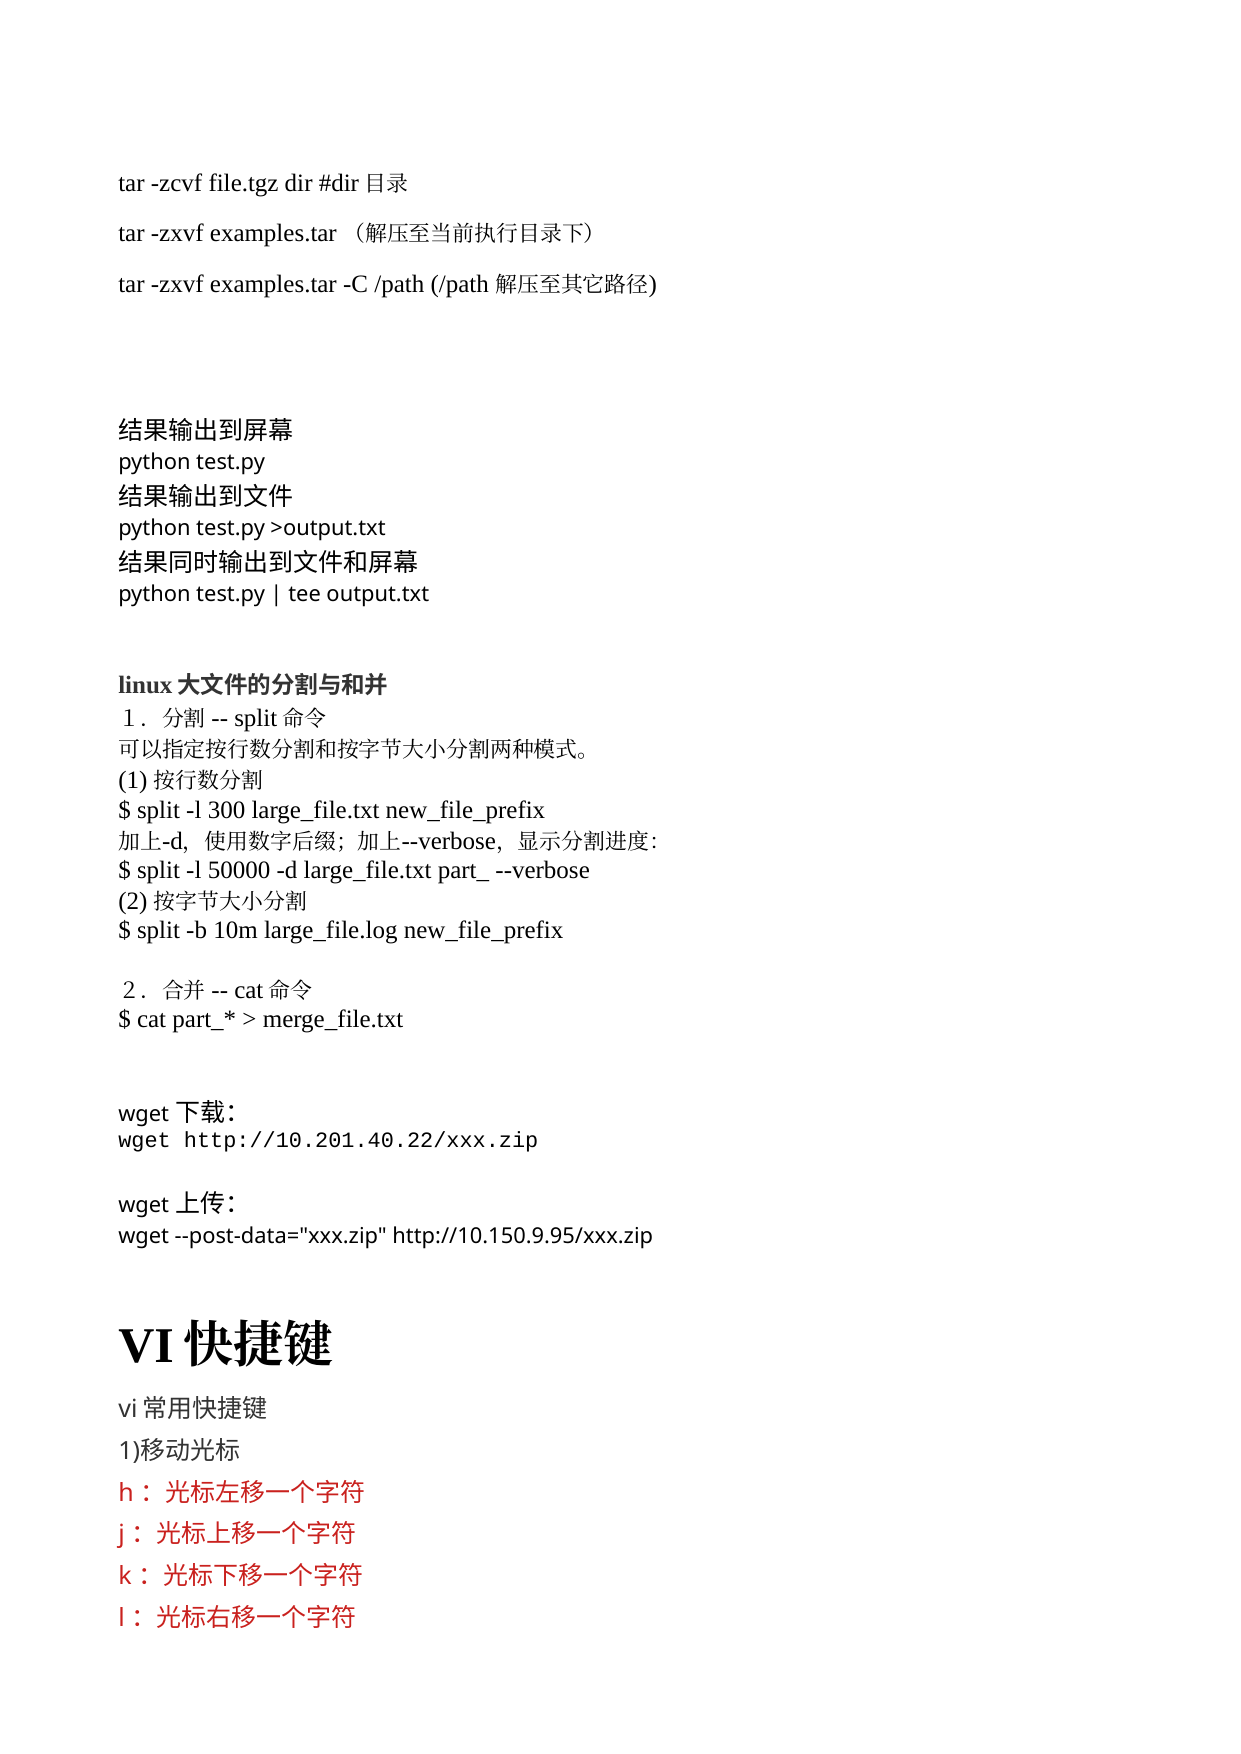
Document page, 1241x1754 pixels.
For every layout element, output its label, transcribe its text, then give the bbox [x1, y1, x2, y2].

text wget http://10.201.40.22/xxx.zip [118, 1129, 1122, 1154]
text $ cat part_* > merge_file.txt [118, 1004, 1122, 1033]
text 结果输出到文件 [118, 476, 1122, 512]
text $ split -b 10m large_file.log new_file_prefix [118, 916, 1122, 944]
text ２．合并 -- cat命令 [118, 973, 1122, 1004]
text 结果同时输出到文件和屏幕 [118, 542, 1122, 578]
text １．分割 -- split命令 [118, 701, 1122, 732]
text python test.py >output.txt [118, 512, 1122, 542]
text k ：光标下移一个字符 [118, 1556, 1122, 1592]
text (1) 按行数分割 [118, 764, 1122, 795]
text 结果输出到屏幕 [118, 410, 1122, 446]
text linux大文件的分割与和并 [118, 667, 1122, 701]
text tar -zxvf examples.tar （解压至当前执行目录下） [118, 216, 1122, 248]
text j ：光标上移一个字符 [118, 1514, 1122, 1550]
text tar -zxvf examples.tar -C /path (/path 解压至其它路径) [118, 267, 1122, 332]
text 1)移动光标 [118, 1431, 1122, 1467]
text wget 下载： [118, 1093, 1122, 1129]
subtitle VI快捷键 [118, 1304, 1122, 1376]
text $ split -l 300 large_file.txt new_file_prefix [118, 795, 1122, 824]
text 加上-d，使用数字后缀；加上--verbose，显示分割进度： [118, 824, 1122, 855]
text python test.py [118, 446, 1122, 476]
text wget 上传： [118, 1184, 1122, 1220]
text 可以指定按行数分割和按字节大小分割两种模式。 [118, 732, 1122, 764]
text (2) 按字节大小分割 [118, 884, 1122, 916]
text h ：光标左移一个字符 [118, 1472, 1122, 1508]
text wget --post-data="xxx.zip" http://10.150.9.95/xxx.zip [118, 1220, 1122, 1250]
text python test.py | tee output.txt [118, 578, 1122, 608]
text vi常用快捷键 [118, 1389, 1122, 1425]
text l ：光标右移一个字符 [118, 1597, 1122, 1633]
text $ split -l 50000 -d large_file.txt part_ --verbose [118, 855, 1122, 884]
text tar -zcvf file.tgz dir #dir目录 [118, 166, 1122, 197]
